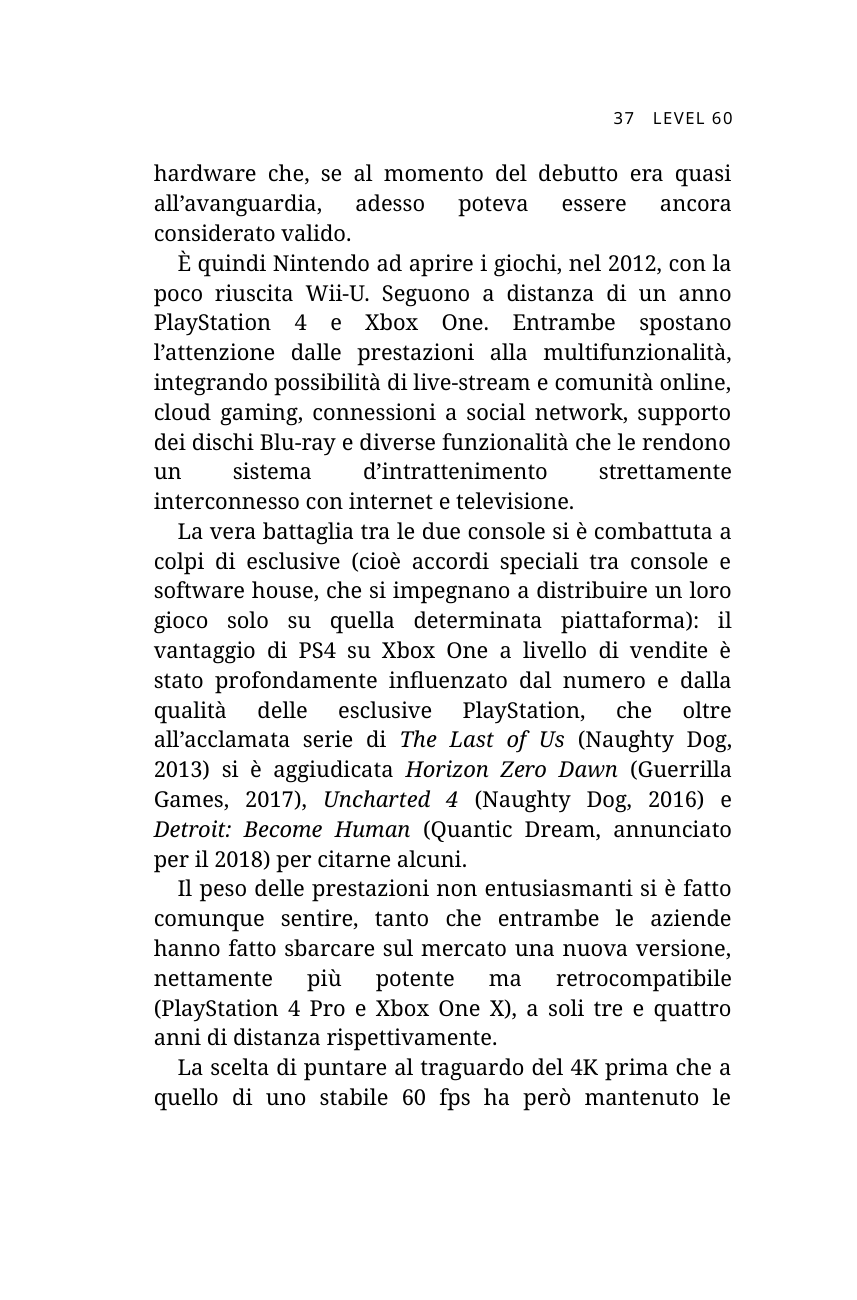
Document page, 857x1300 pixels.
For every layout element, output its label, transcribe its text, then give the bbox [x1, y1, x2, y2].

text È quindi Nintendo ad aprire i giochi, nel 2012, con la poco riuscita Wii-U. Seguono a distanza di un anno PlayStation 4 e Xbox One. Entrambe spostano l’attenzione dalle prestazioni alla multifunzionalità, integrando possibilità di live-stream e comunità online, cloud gaming, connessioni a social network, supporto dei dischi Blu-ray e diverse funzionalità che le rendono un sistema d’intrattenimento strettamente interconnesso con internet e televisione. [153, 248, 732, 516]
text La vera battaglia tra le due console si è combattuta a colpi di esclusive (cioè accordi speciali tra console e software house, che si impegnano a distribuire un loro gioco solo su quella determinata piattaforma): il vantaggio di PS4 su Xbox One a livello di vendite è stato profondamente influenzato dal numero e dalla qualità delle esclusive PlayStation, che oltre all’acclamata serie di The Last of Us (Naughty Dog, 2013) si è aggiudicata Horizon Zero Dawn (Guerrilla Games, 2017), Uncharted 4 (Naughty Dog, 2016) e Detroit: Become Human (Quantic Dream, annunciato per il 2018) per citarne alcuni. [153, 516, 732, 873]
text La scelta di puntare al traguardo del 4K prima che a quello di uno stabile 60 fps ha però mantenuto le [153, 1052, 732, 1112]
text Il peso delle prestazioni non entusiasmanti si è fatto comunque sentire, tanto che entrambe le aziende hanno fatto sbarcare sul mercato una nuova versione, nettamente più potente ma retrocompatibile (PlayStation 4 Pro e Xbox One X), a soli tre e quattro anni di distanza rispettivamente. [153, 873, 732, 1052]
text hardware che, se al momento del debutto era quasi all’avanguardia, adesso poteva essere ancora considerato valido. [153, 158, 732, 248]
